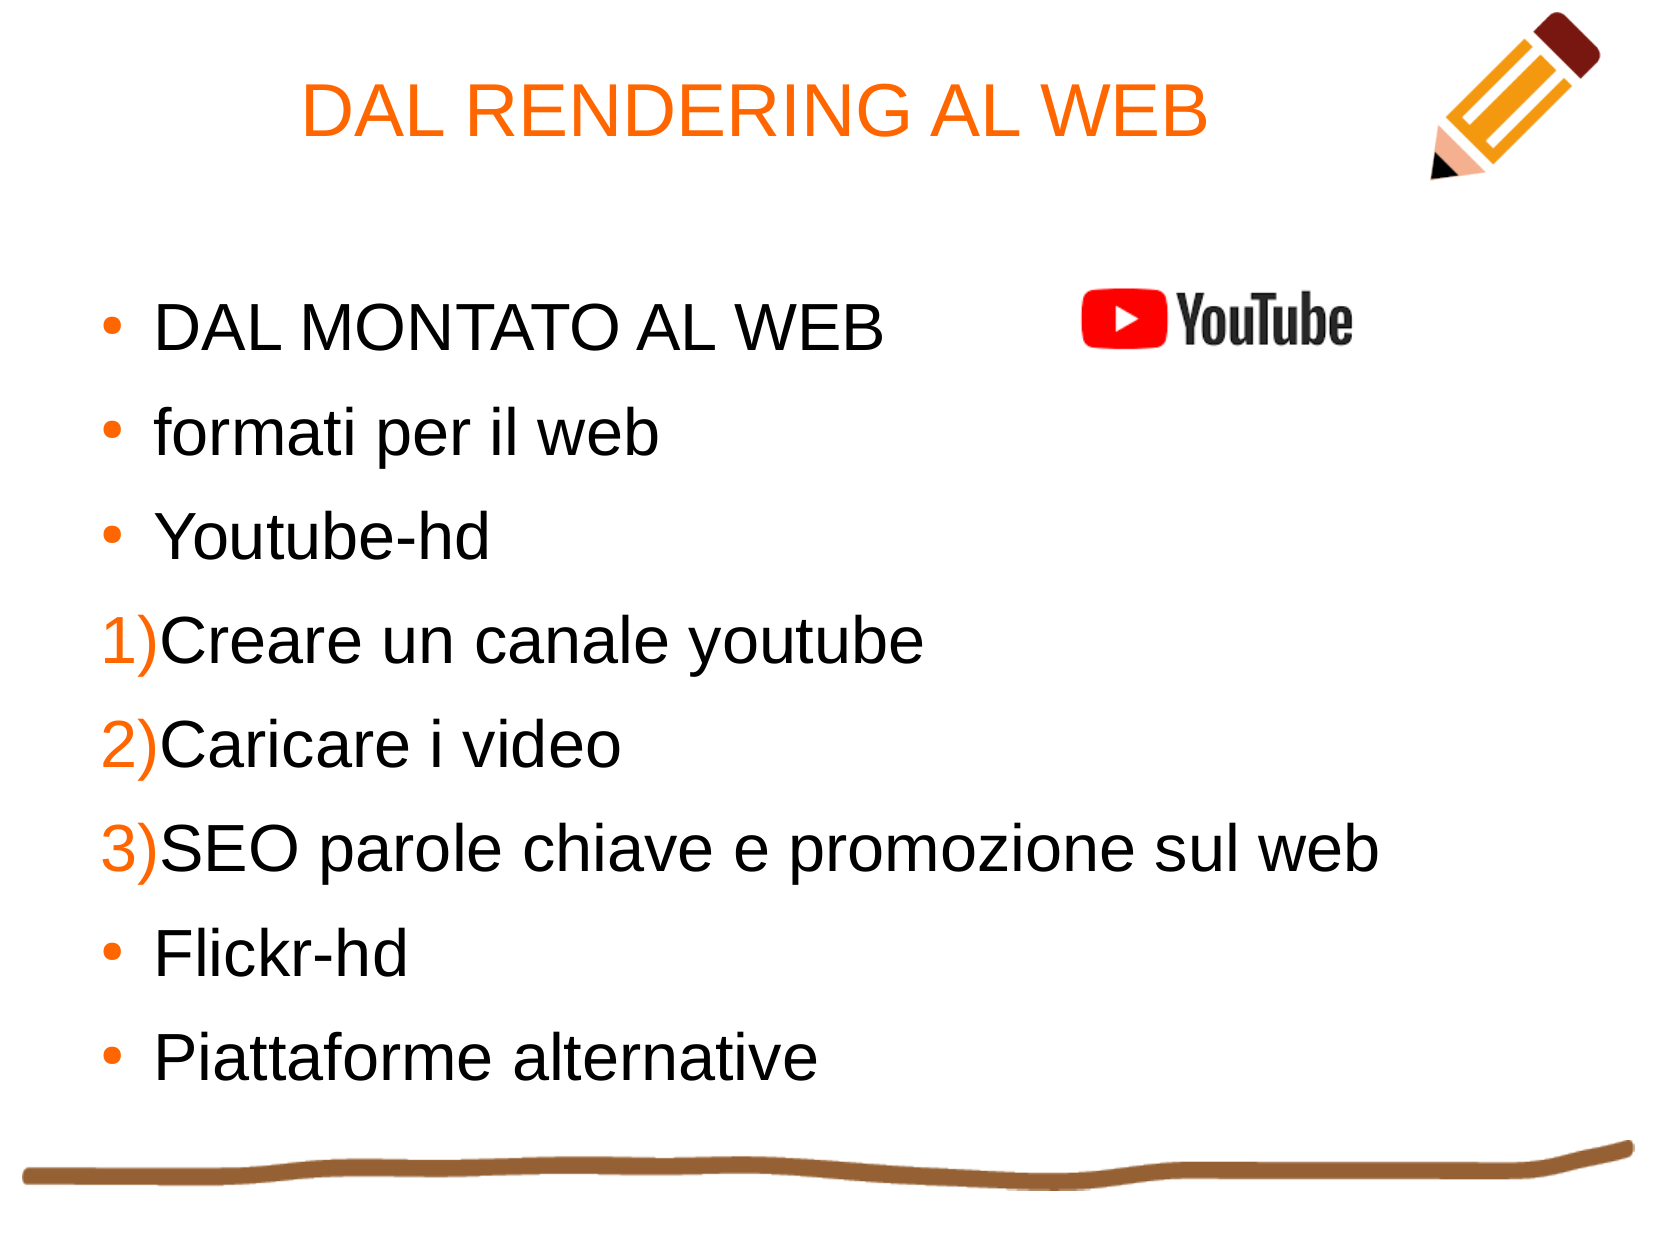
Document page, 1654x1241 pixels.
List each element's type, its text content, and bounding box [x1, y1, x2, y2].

picture [1051, 153, 1383, 485]
picture [22, 1140, 1635, 1191]
picture [1430, 12, 1601, 181]
list DAL MONTATO AL WEB formati per il web Youtube-hd Creare un canale youtube Caricare i video SEO parole chiave e promozione sul web Flickr-hd Piattaforme alternative [82, 290, 1571, 1122]
title DAL RENDERING AL WEB [82, 49, 1430, 172]
